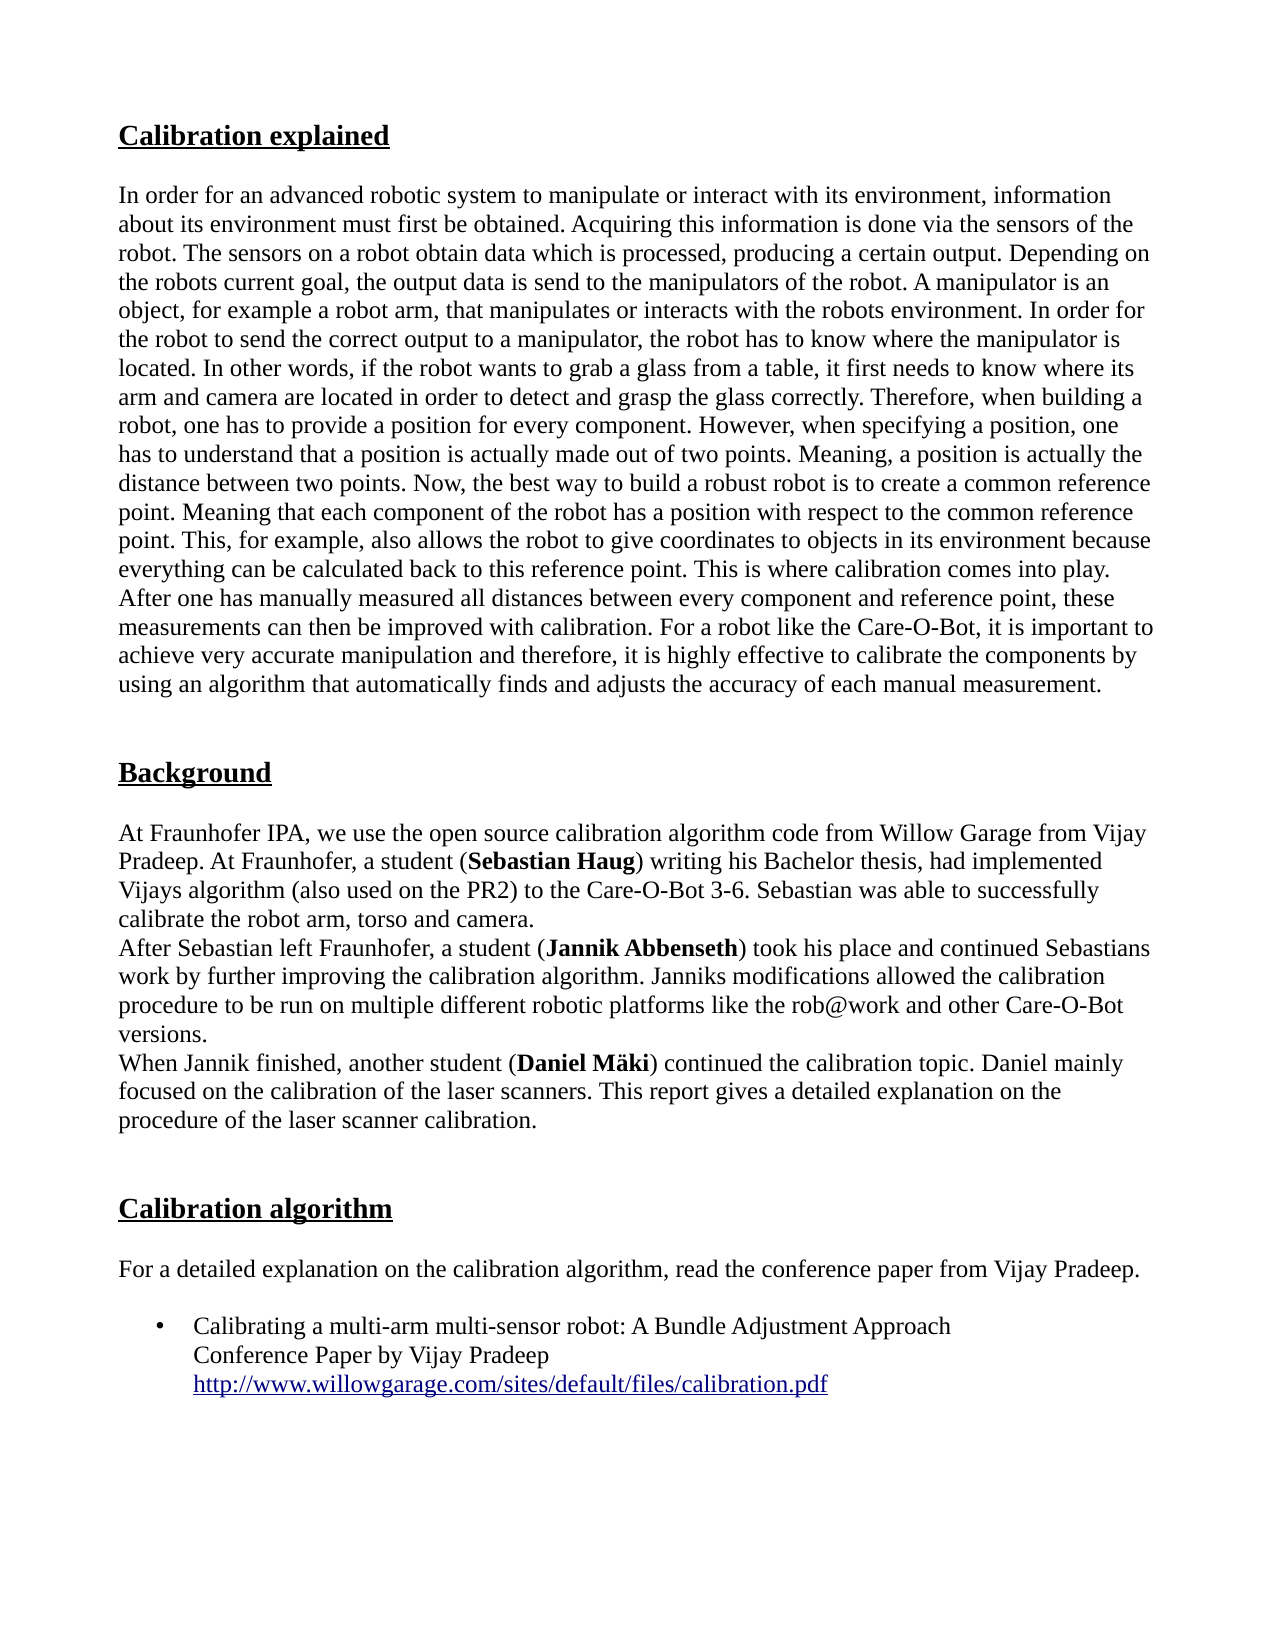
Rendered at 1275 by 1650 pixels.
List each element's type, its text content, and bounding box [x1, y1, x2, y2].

text After one has manually measured all distances between every component and reference point, these measurements can then be improved with calibration. For a robot like the Care-O-Bot, it is important to achieve very accurate manipulation and therefore, it is highly effective to calibrate the components by using an algorithm that automatically finds and adjusts the accuracy of each manual measurement. [118, 583, 1157, 698]
text After Sebastian left Fraunhofer, a student (Jannik Abbenseth) took his place and continued Sebastians work by further improving the calibration algorithm. Janniks modifications allowed the calibration procedure to be run on multiple different robotic platforms like the rob@work and other Care-O-Bot versions. [118, 933, 1157, 1048]
text Calibration algorithm [118, 1191, 1157, 1225]
text Background [118, 755, 1157, 789]
text At Fraunhofer IPA, we use the open source calibration algorithm code from Willow Garage from Vijay Pradeep. At Fraunhofer, a student (Sebastian Haug) writing his Bachelor thesis, had implemented Vijays algorithm (also used on the PR2) to the Care-O-Bot 3-6. Sebastian was able to successfully calibrate the robot arm, torso and camera. [118, 818, 1157, 933]
text For a detailed explanation on the calibration algorithm, read the conference paper from Vijay Pradeep. [118, 1254, 1157, 1282]
text In order for an advanced robotic system to manipulate or interact with its environment, information about its environment must first be obtained. Acquiring this information is done via the sensors of the robot. The sensors on a robot obtain data which is processed, producing a certain output. Depending on the robots current goal, the output data is send to the manipulators of the robot. A manipulator is an object, for example a robot arm, that manipulates or interacts with the robots environment. In order for the robot to send the correct output to a manipulator, the robot has to know where the manipulator is located. In other words, if the robot wants to grab a glass from a table, it first needs to know where its arm and camera are located in order to detect and grasp the glass correctly. Therefore, when building a robot, one has to provide a position for every component. However, when specifying a position, one has to understand that a position is actually made out of two points. Meaning, a position is actually the distance between two points. Now, the best way to build a robust robot is to create a common reference point. Meaning that each component of the robot has a position with respect to the common reference point. This, for example, also allows the robot to give coordinates to objects in its environment because everything can be calculated back to this reference point. This is where calibration comes into play. [118, 180, 1157, 583]
text Calibration explained [118, 118, 1157, 152]
list Calibrating a multi-arm multi-sensor robot: A Bundle Adjustment Approach Conference Paper by Vijay Pradeep http://www.willowgarage.com/sites/default/files/calibration.pdf [156, 1311, 1157, 1397]
text When Jannik finished, another student (Daniel Mäki) continued the calibration topic. Daniel mainly focused on the calibration of the laser scanners. This report gives a detailed explanation on the procedure of the laser scanner calibration. [118, 1048, 1157, 1134]
